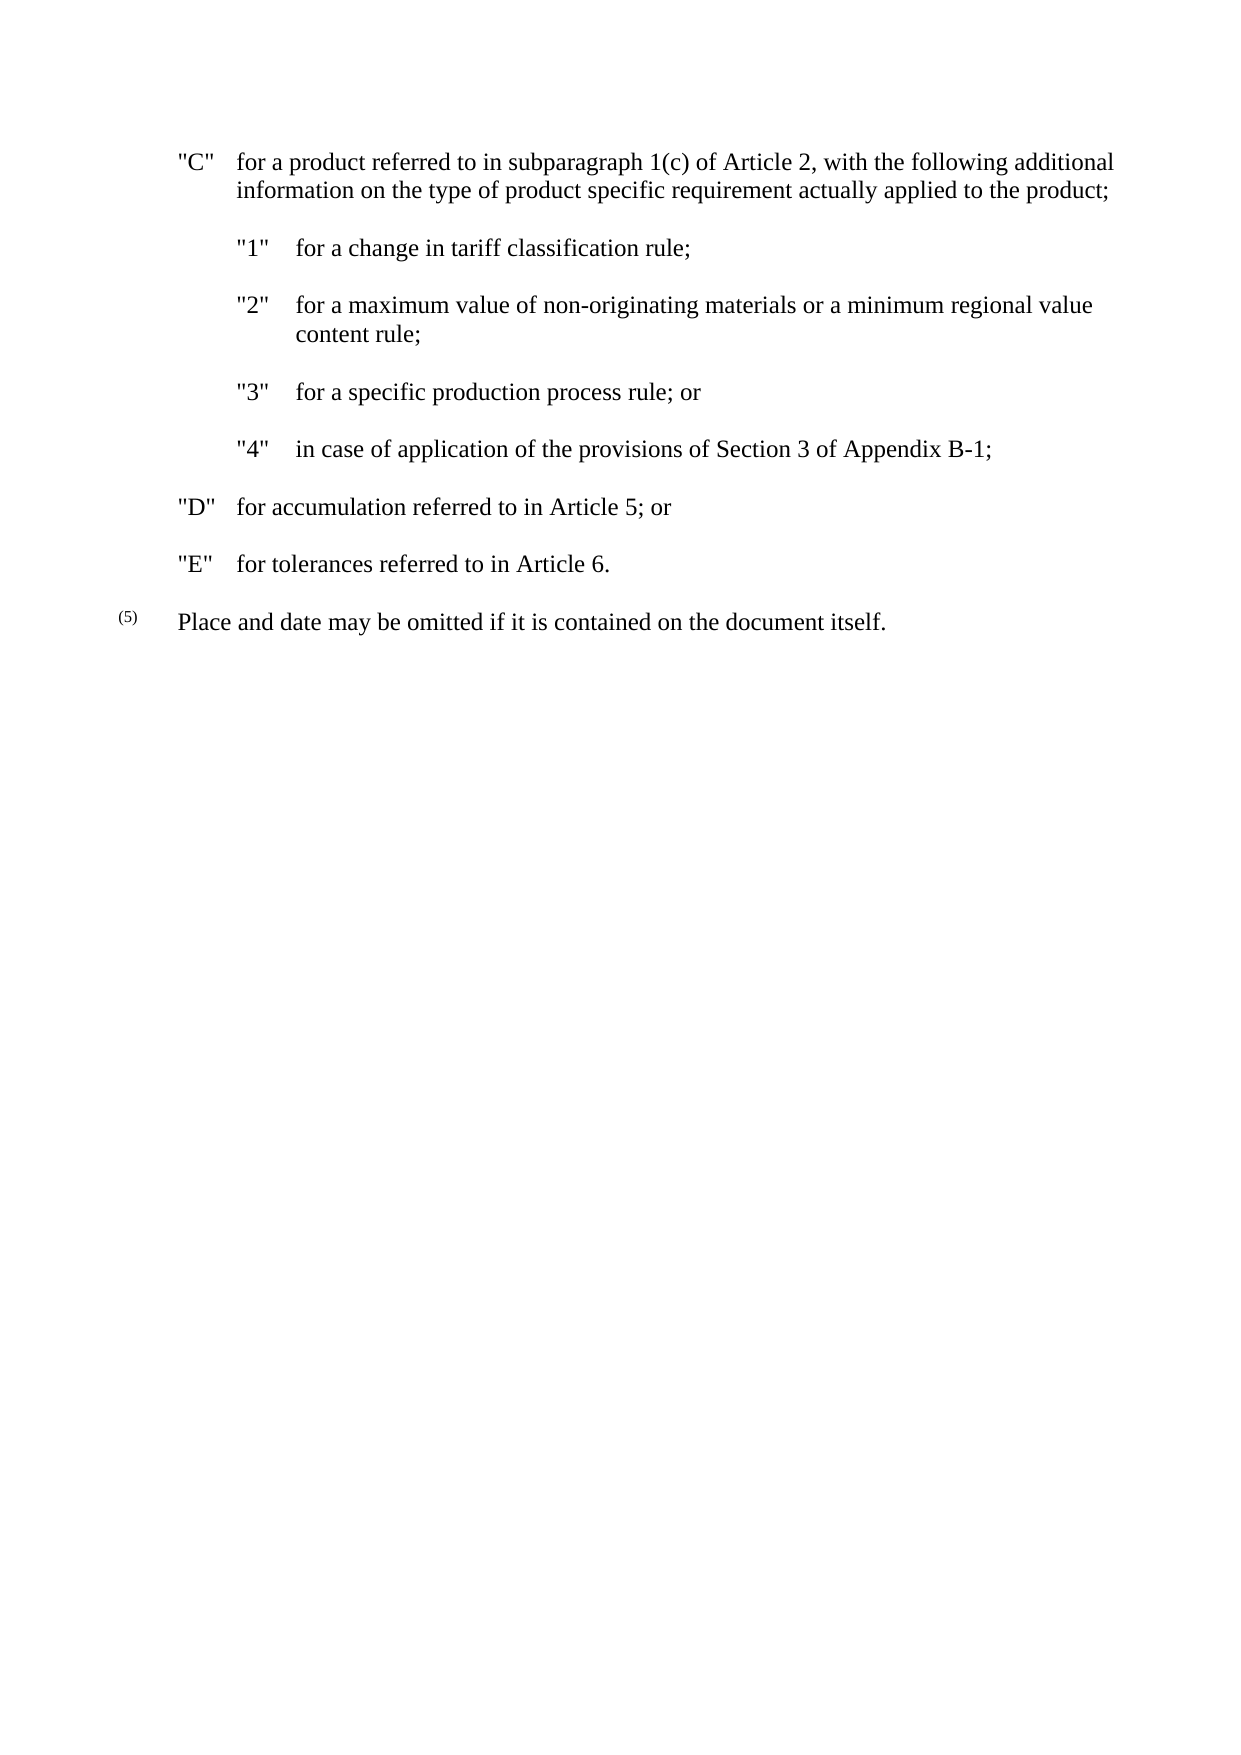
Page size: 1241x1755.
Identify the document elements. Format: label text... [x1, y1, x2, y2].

text "D" for accumulation referred to in Article 5; or [177, 492, 1122, 521]
text "E" for tolerances referred to in Article 6. [177, 549, 1122, 578]
text "4" in case of application of the provisions of Section 3 of Appendix B-1; [236, 434, 1122, 463]
text "1" for a change in tariff classification rule; [236, 233, 1122, 262]
text (5) Place and date may be omitted if it is contained on the document itself. [118, 607, 1122, 636]
text "3" for a specific production process rule; or [236, 377, 1122, 406]
text "C" for a product referred to in subparagraph 1(c) of Article 2, with the following additional information on the type of product specific requirement actually applied to the product; [177, 147, 1122, 204]
text "2" for a maximum value of non-originating materials or a minimum regional value content rule; [236, 291, 1122, 348]
